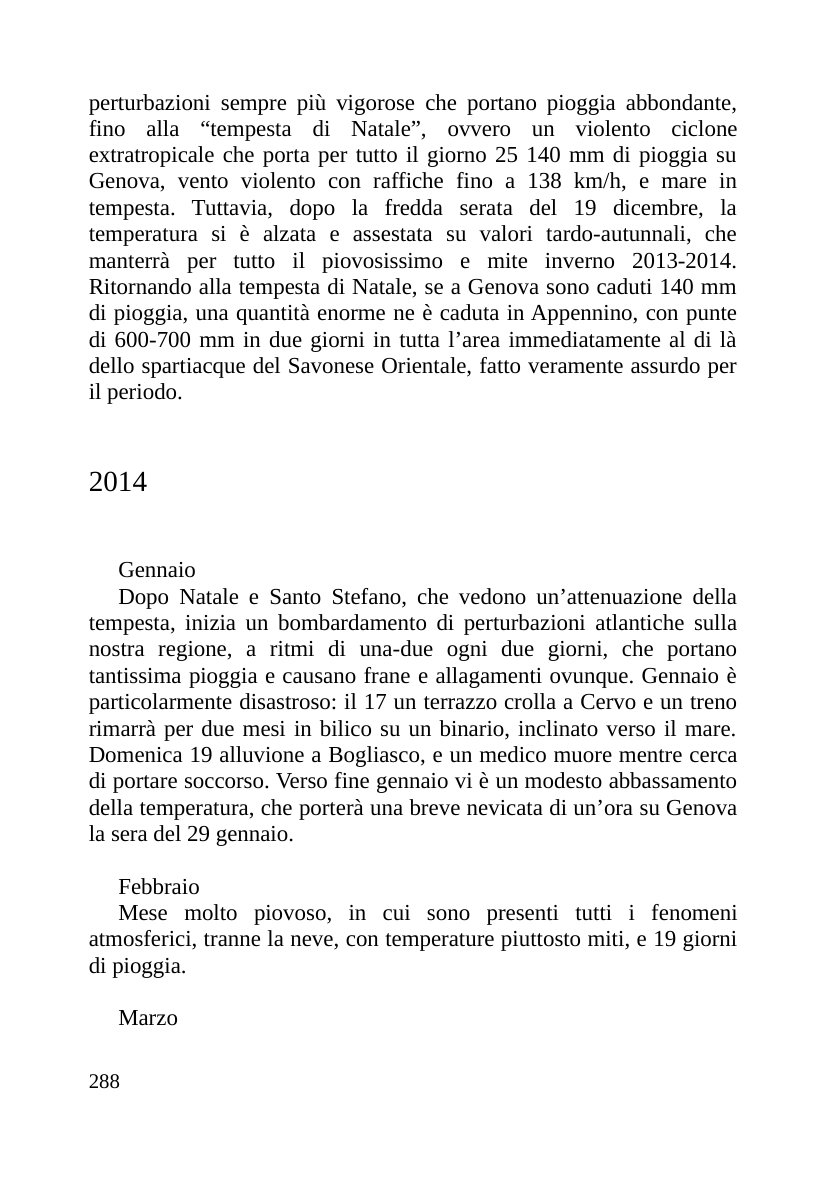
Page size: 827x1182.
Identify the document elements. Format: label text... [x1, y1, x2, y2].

text Mese molto piovoso, in cui sono presenti tutti i fenomeni atmosferici, tranne la neve, con temperature piuttosto miti, e 19 giorni di pioggia. [88, 899, 738, 978]
text Marzo [88, 1004, 738, 1031]
text Dopo Natale e Santo Stefano, che vedono un’attenuazione della tempesta, inizia un bombardamento di perturbazioni atlantiche sulla nostra regione, a ritmi di una-due ogni due giorni, che portano tantissima pioggia e causano frane e allagamenti ovunque. Gennaio è particolarmente disastroso: il 17 un terrazzo crolla a Cervo e un treno rimarrà per due mesi in bilico su un binario, inclinato verso il mare. Domenica 19 alluvione a Bogliasco, e un medico muore mentre cerca di portare soccorso. Verso fine gennaio vi è un modesto abbassamento della temperatura, che porterà una breve nevicata di un’ora su Genova la sera del 29 gennaio. [88, 583, 738, 846]
subtitle 2014 [88, 464, 738, 497]
text perturbazioni sempre più vigorose che portano pioggia abbondante, fino alla “tempesta di Natale”, ovvero un violento ciclone extratropicale che porta per tutto il giorno 25 140 mm di pioggia su Genova, vento violento con raffiche fino a 138 km/h, e mare in tempesta. Tuttavia, dopo la fredda serata del 19 dicembre, la temperatura si è alzata e assestata su valori tardo-autunnali, che manterrà per tutto il piovosissimo e mite inverno 2013-2014. Ritornando alla tempesta di Natale, se a Genova sono caduti 140 mm di pioggia, una quantità enorme ne è caduta in Appennino, con punte di 600-700 mm in due giorni in tutta l’area immediatamente al di là dello spartiacque del Savonese Orientale, fatto veramente assurdo per il periodo. [88, 88, 738, 405]
text Gennaio [88, 556, 738, 583]
text Febbraio [88, 873, 738, 899]
